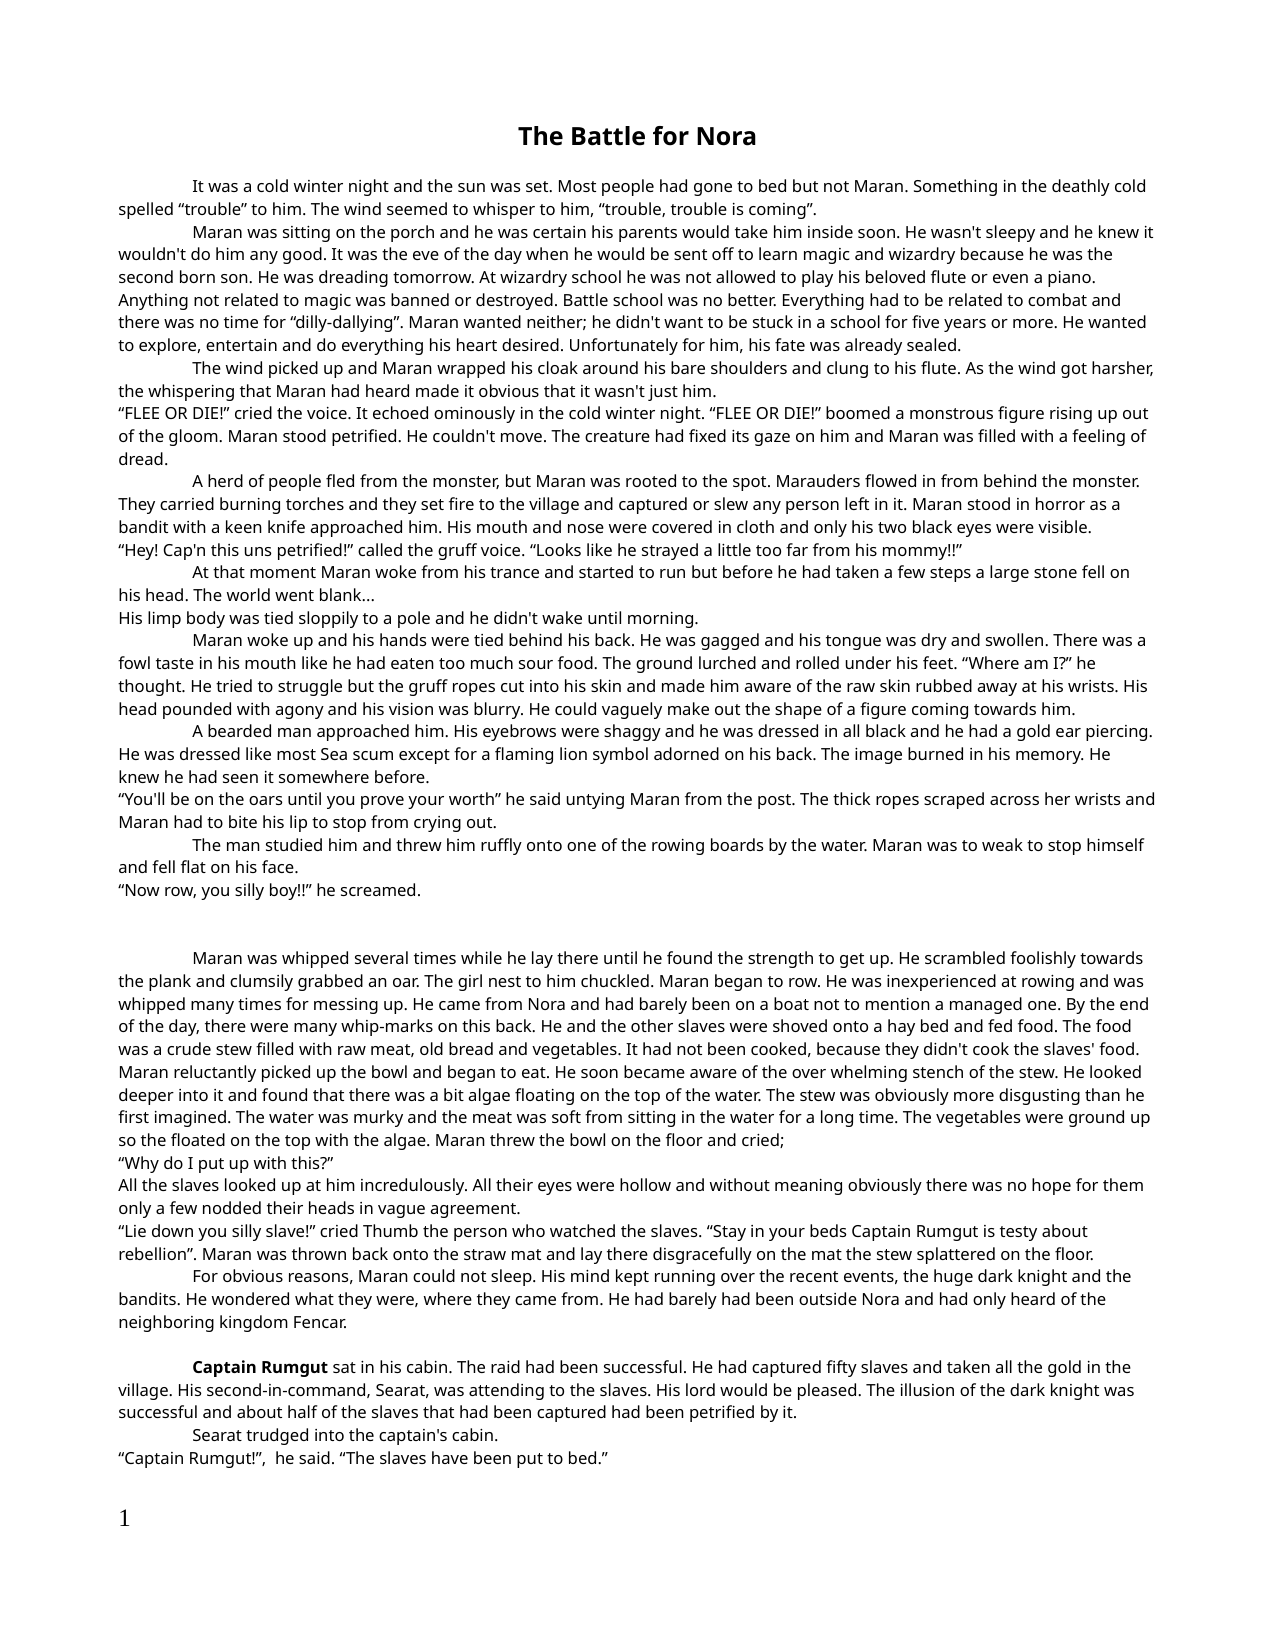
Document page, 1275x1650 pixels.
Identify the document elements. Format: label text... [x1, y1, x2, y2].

text At that moment Maran woke from his trance and started to run but before he had taken a few steps a large stone fell on his head. The world went blank... [118, 561, 1157, 606]
text “Now row, you silly boy!!” he screamed. [118, 879, 1157, 902]
text Maran woke up and his hands were tied behind his back. He was gagged and his tongue was dry and swollen. There was a fowl taste in his mouth like he had eaten too much sour food. The ground lurched and rolled under his feet. “Where am I?” he thought. He tried to struggle but the gruff ropes cut into his skin and made him aware of the raw skin rubbed away at his wrists. His head pounded with agony and his vision was blurry. He could vaguely make out the shape of a figure coming towards him. [118, 629, 1157, 720]
text A herd of people fled from the monster, but Maran was rooted to the spot. Marauders flowed in from behind the monster. They carried burning torches and they set fire to the village and captured or slew any person left in it. Maran stood in horror as a bandit with a keen knife approached him. His mouth and nose were covered in cloth and only his two black eyes were visible. [118, 470, 1157, 538]
text “FLEE OR DIE!” cried the voice. It echoed ominously in the cold winter night. “FLEE OR DIE!” boomed a monstrous figure rising up out of the gloom. Maran stood petrified. He couldn't move. The creature had fixed its gaze on him and Maran was filled with a feeling of dread. [118, 402, 1157, 470]
text Maran was sitting on the porch and he was certain his parents would take him inside soon. He wasn't sleepy and he knew it wouldn't do him any good. It was the eve of the day when he would be sent off to learn magic and wizardry because he was the second born son. He was dreading tomorrow. At wizardry school he was not allowed to play his beloved flute or even a piano. Anything not related to magic was banned or destroyed. Battle school was no better. Everything had to be related to combat and there was no time for “dilly-dallying”. Maran wanted neither; he didn't want to be stuck in a school for five years or more. He wanted to explore, entertain and do everything his heart desired. Unfortunately for him, his fate was already sealed. [118, 220, 1157, 357]
text The man studied him and threw him ruffly onto one of the rowing boards by the water. Maran was to weak to stop himself and fell flat on his face. [118, 833, 1157, 879]
text A bearded man approached him. His eyebrows were shaggy and he was dressed in all black and he had a gold ear piercing. He was dressed like most Sea scum except for a flaming lion symbol adorned on his back. The image burned in his memory. He knew he had seen it somewhere before. [118, 720, 1157, 788]
text Searat trudged into the captain's cabin. [118, 1424, 1157, 1447]
text The wind picked up and Maran wrapped his cloak around his bare shoulders and clung to his flute. As the wind got harsher, the whispering that Maran had heard made it obvious that it wasn't just him. [118, 357, 1157, 402]
text For obvious reasons, Maran could not sleep. His mind kept running over the recent events, the huge dark knight and the bandits. He wondered what they were, where they came from. He had barely had been outside Nora and had only heard of the neighboring kingdom Fencar. [118, 1265, 1157, 1333]
text Maran was whipped several times while he lay there until he found the strength to get up. He scrambled foolishly towards the plank and clumsily grabbed an oar. The girl nest to him chuckled. Maran began to row. He was inexperienced at rowing and was whipped many times for messing up. He came from Nora and had barely been on a boat not to mention a managed one. By the end of the day, there were many whip-marks on this back. He and the other slaves were shoved onto a hay bed and fed food. The food was a crude stew filled with raw meat, old bread and vegetables. It had not been cooked, because they didn't cook the slaves' food. Maran reluctantly picked up the bowl and began to eat. He soon became aware of the over whelming stench of the stew. He looked deeper into it and found that there was a bit algae floating on the top of the water. The stew was obviously more disgusting than he first imagined. The water was murky and the meat was soft from sitting in the water for a long time. The vegetables were ground up so the floated on the top with the algae. Maran threw the bowl on the floor and cried; [118, 947, 1157, 1151]
text His limp body was tied sloppily to a pole and he didn't wake until morning. [118, 606, 1157, 629]
text Captain Rumgut sat in his cabin. The raid had been successful. He had captured fifty slaves and taken all the gold in the village. His second-in-command, Searat, was attending to the slaves. His lord would be pleased. The illusion of the dark knight was successful and about half of the slaves that had been captured had been petrified by it. [118, 1356, 1157, 1424]
text The Battle for Nora [118, 118, 1157, 152]
text “You'll be on the oars until you prove your worth” he said untying Maran from the post. The thick ropes scraped across her wrists and Maran had to bite his lip to stop from crying out. [118, 788, 1157, 833]
text “Hey! Cap'n this uns petrified!” called the gruff voice. “Looks like he strayed a little too far from his mommy!!” [118, 538, 1157, 561]
text It was a cold winter night and the sun was set. Most people had gone to bed but not Maran. Something in the deathly cold spelled “trouble” to him. The wind seemed to whisper to him, “trouble, trouble is coming”. [118, 175, 1157, 220]
text “Captain Rumgut!”, he said. “The slaves have been put to bed.” [118, 1447, 1157, 1469]
text All the slaves looked up at him incredulously. All their eyes were hollow and without meaning obviously there was no hope for them only a few nodded their heads in vague agreement. [118, 1174, 1157, 1219]
text “Lie down you silly slave!” cried Thumb the person who watched the slaves. “Stay in your beds Captain Rumgut is testy about rebellion”. Maran was thrown back onto the straw mat and lay there disgracefully on the mat the stew splattered on the floor. [118, 1219, 1157, 1265]
text “Why do I put up with this?” [118, 1151, 1157, 1174]
